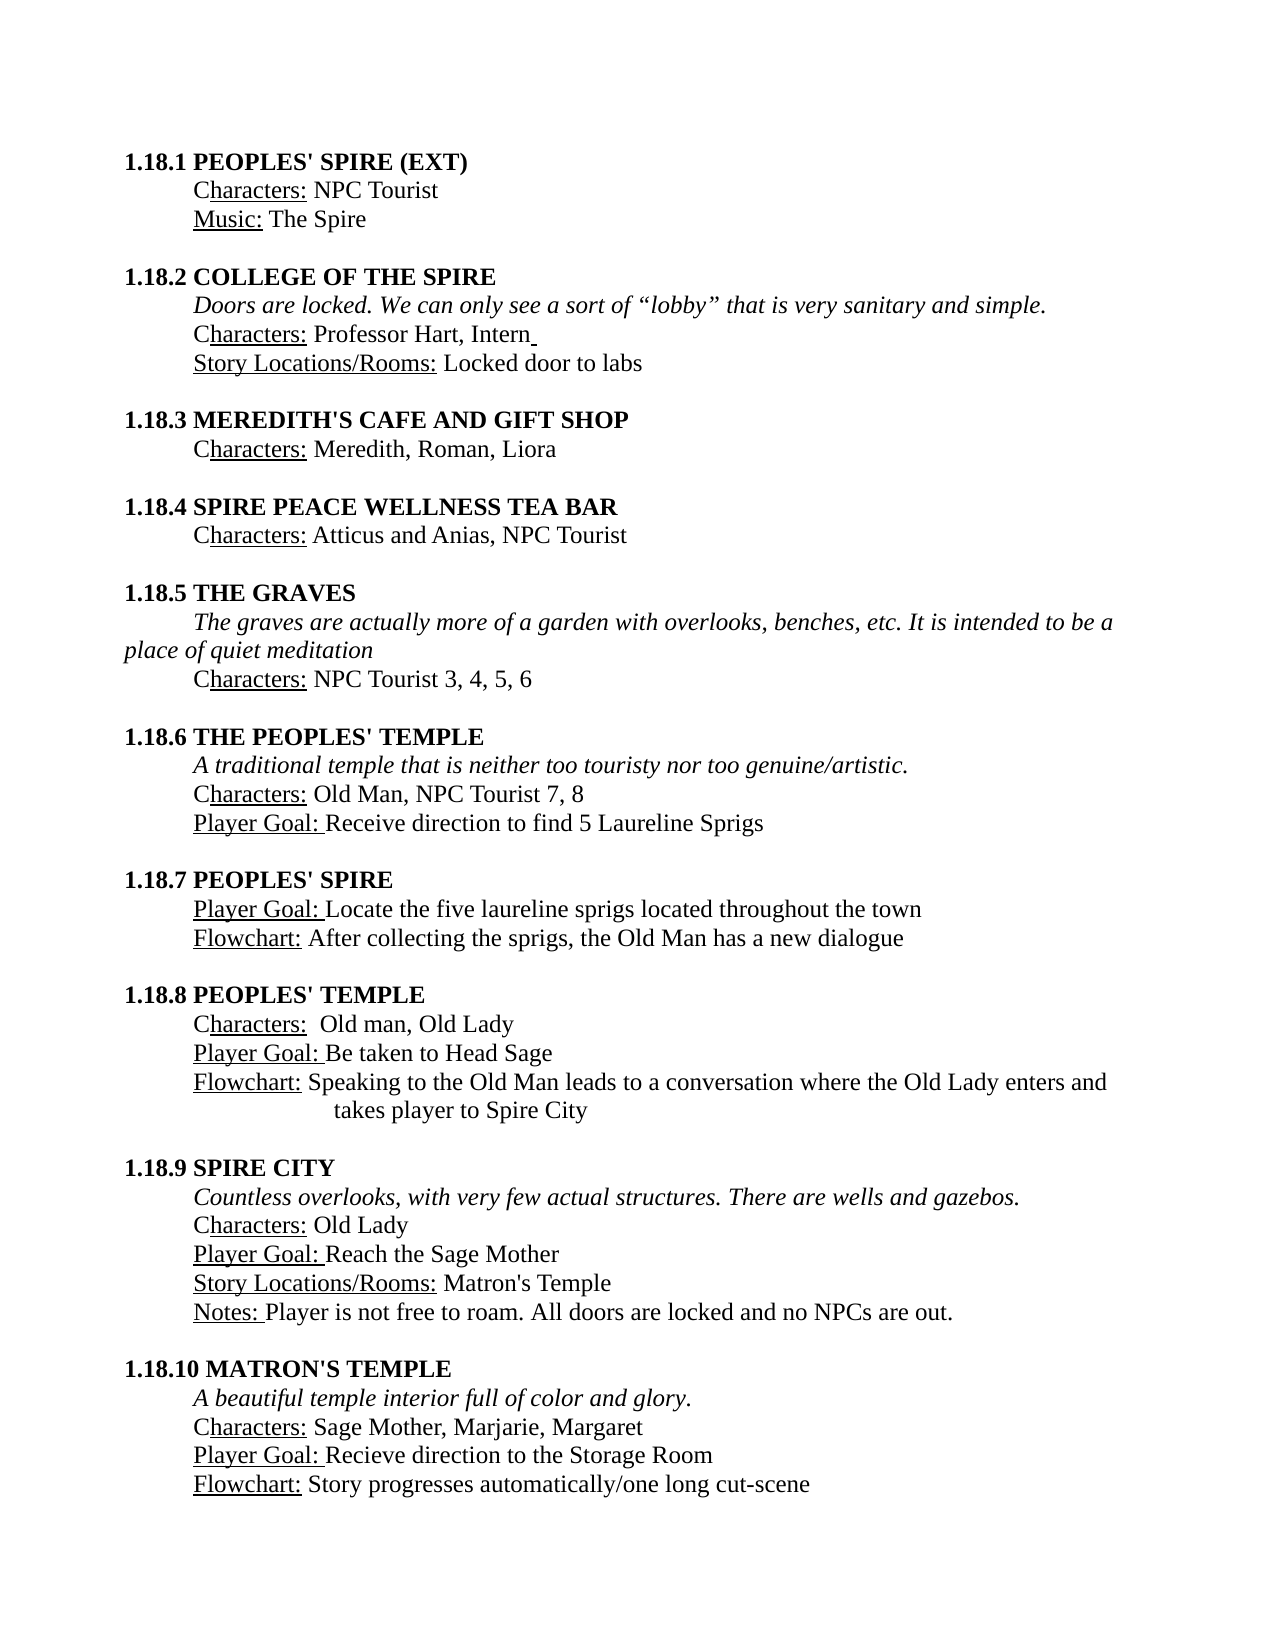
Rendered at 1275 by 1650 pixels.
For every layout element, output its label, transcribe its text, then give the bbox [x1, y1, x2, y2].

text 1.18.6 THE PEOPLES' TEMPLE [124, 722, 1157, 751]
text Characters: NPC Tourist [193, 176, 1157, 204]
text 1.18.7 PEOPLES' SPIRE [124, 866, 1157, 894]
text Doors are locked. We can only see a sort of “lobby” that is very sanitary and simple. [124, 291, 1157, 319]
text Characters: Sage Mother, Marjarie, Margaret [193, 1412, 1157, 1441]
text Characters: NPC Tourist 3, 4, 5, 6 [193, 664, 1157, 693]
text Player Goal: Recieve direction to the Storage Room [193, 1441, 1157, 1469]
text Story Locations/Rooms: Matron's Temple [193, 1268, 1157, 1297]
text Story Locations/Rooms: Locked door to labs [193, 348, 1157, 377]
text 1.18.8 PEOPLES' TEMPLE [124, 981, 1157, 1009]
text Characters: Old Man, NPC Tourist 7, 8 [193, 779, 1157, 808]
text 1.18.4 SPIRE PEACE WELLNESS TEA BAR [124, 492, 1157, 521]
text Player Goal: Receive direction to find 5 Laureline Sprigs [193, 808, 1157, 837]
text 1.18.9 SPIRE CITY [124, 1153, 1157, 1182]
text Notes: Player is not free to roam. All doors are locked and no NPCs are out. [193, 1297, 1157, 1326]
text A beautiful temple interior full of color and glory. [124, 1383, 1157, 1412]
text Music: The Spire [193, 204, 1157, 233]
text 1.18.2 COLLEGE OF THE SPIRE [124, 262, 1157, 291]
text Player Goal: Locate the five laureline sprigs located throughout the town [193, 894, 1157, 923]
text Flowchart: After collecting the sprigs, the Old Man has a new dialogue [193, 923, 1157, 952]
text Player Goal: Be taken to Head Sage [193, 1038, 1157, 1067]
text The graves are actually more of a garden with overlooks, benches, etc. It is intended to be a place of quiet meditation [124, 607, 1157, 664]
text 1.18.1 PEOPLES' SPIRE (EXT) [124, 147, 1157, 176]
text 1.18.10 MATRON'S TEMPLE [124, 1354, 1157, 1383]
text Player Goal: Reach the Sage Mother [193, 1239, 1157, 1268]
text Characters: Professor Hart, Intern [193, 319, 1157, 348]
text Countless overlooks, with very few actual structures. There are wells and gazebos. [124, 1182, 1157, 1211]
text Flowchart: Story progresses automatically/one long cut-scene [193, 1469, 1157, 1498]
text 1.18.3 MEREDITH'S CAFE AND GIFT SHOP [124, 406, 1157, 434]
text Characters: Atticus and Anias, NPC Tourist [193, 521, 1157, 549]
text Characters: Old Lady [193, 1211, 1157, 1239]
text Characters: Meredith, Roman, Liora [193, 434, 1157, 463]
text Flowchart: Speaking to the Old Man leads to a conversation where the Old Lady enters and takes player to Spire City [193, 1067, 1157, 1124]
text Characters: Old man, Old Lady [193, 1009, 1157, 1038]
text A traditional temple that is neither too touristy nor too genuine/artistic. [124, 751, 1157, 779]
text 1.18.5 THE GRAVES [124, 578, 1157, 607]
